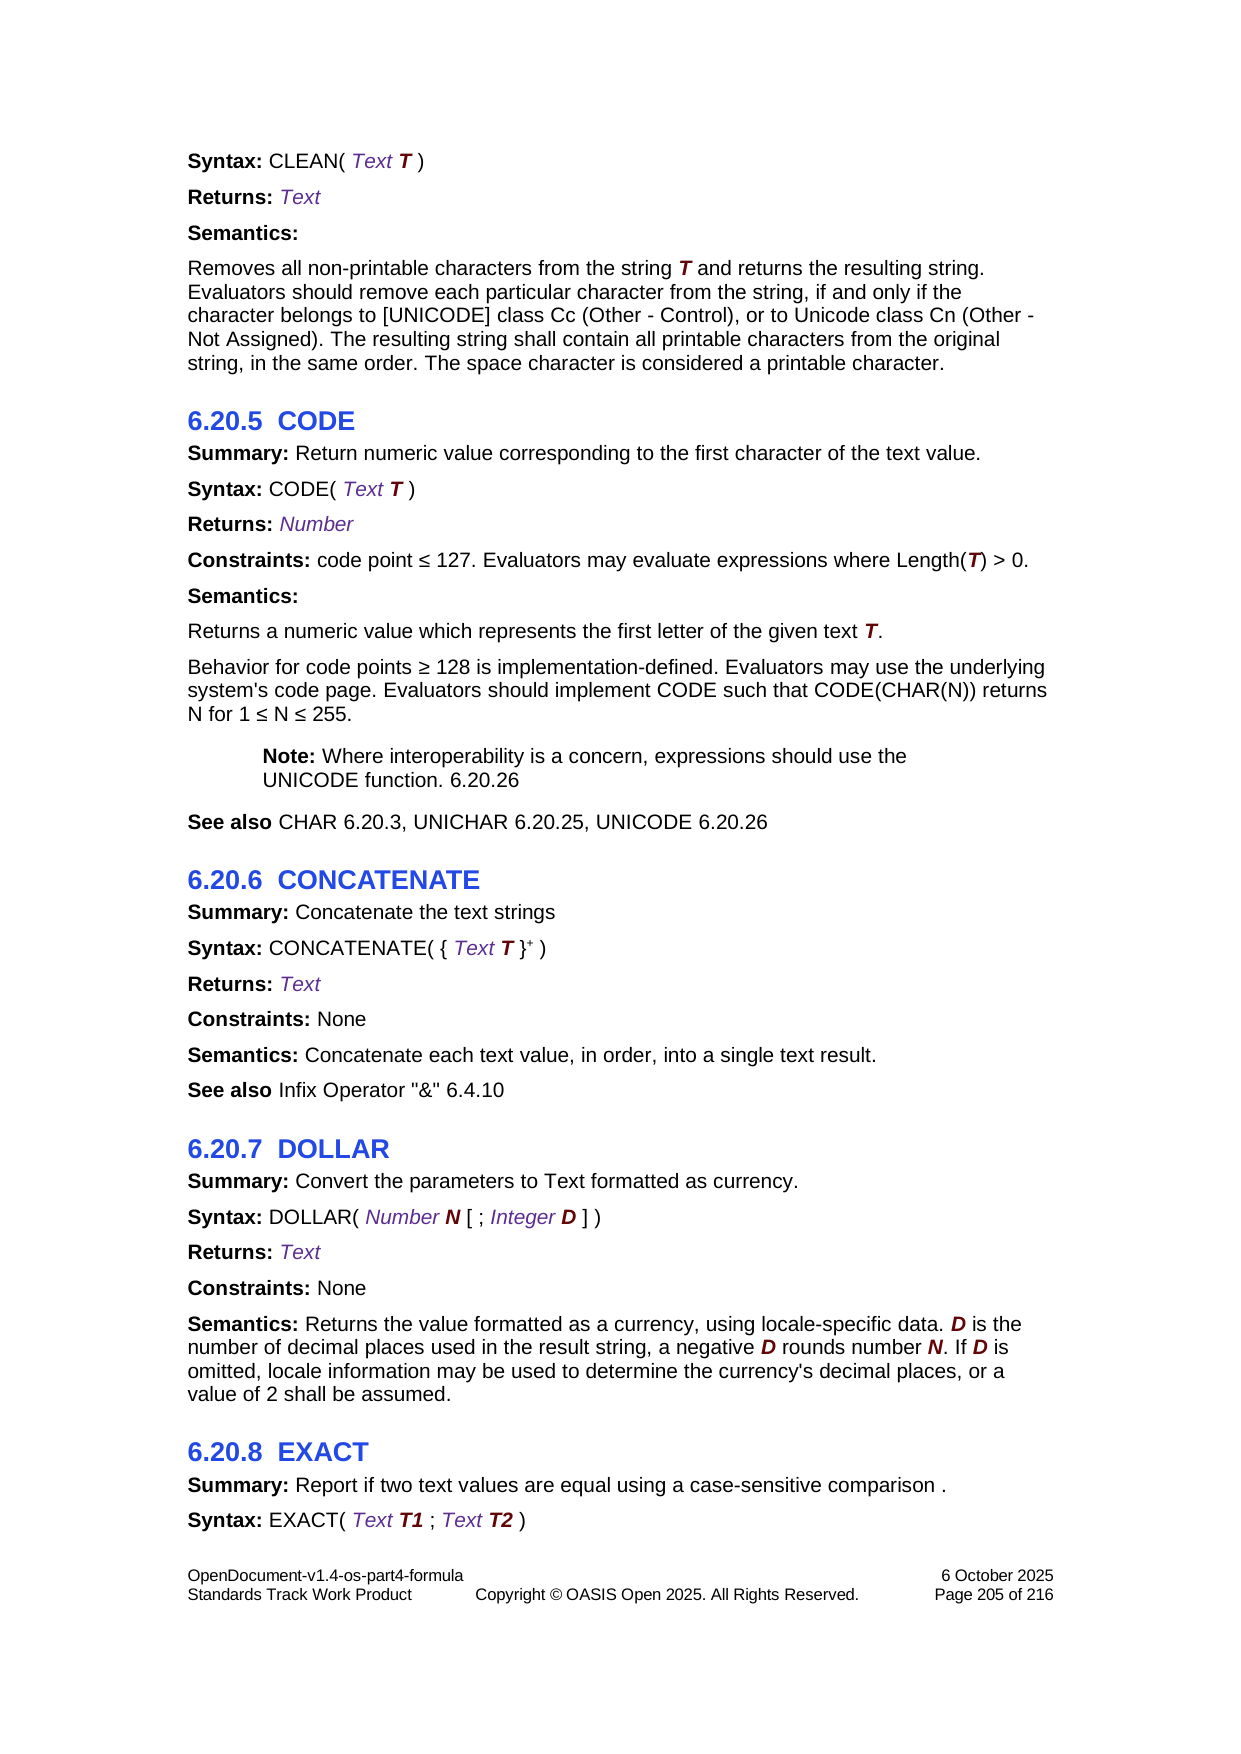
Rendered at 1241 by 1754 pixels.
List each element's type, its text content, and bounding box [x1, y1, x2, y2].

text Syntax: EXACT( Text T1 ; Text T2 ) [187, 1509, 1053, 1532]
text Summary: Convert the parameters to Text formatted as currency. [187, 1169, 1053, 1193]
text Returns: Text [187, 186, 1053, 209]
text Constraints: None [187, 1008, 1053, 1031]
text See also Infix Operator "&" 6.4.10 [187, 1079, 1053, 1102]
text Semantics: Concatenate each text value, in order, into a single text result. [187, 1043, 1053, 1067]
text Constraints: code point ≤ 127. Evaluators may evaluate expressions where Length(T) > 0. [187, 548, 1053, 572]
text Summary: Return numeric value corresponding to the first character of the text value. [187, 442, 1053, 465]
text Returns: Text [187, 1241, 1053, 1264]
subtitle CODE [187, 406, 1053, 436]
text Summary: Concatenate the text strings [187, 901, 1053, 924]
text Returns: Text [187, 972, 1053, 996]
text Constraints: None [187, 1276, 1053, 1300]
text Semantics: [187, 221, 1053, 245]
subtitle CONCATENATE [187, 865, 1053, 895]
text Syntax: CODE( Text T ) [187, 477, 1053, 501]
subtitle EXACT [187, 1437, 1053, 1467]
text Summary: Report if two text values are equal using a case-sensitive comparison . [187, 1473, 1053, 1497]
text Syntax: CONCATENATE( { Text T }+ ) [187, 936, 1053, 960]
text Syntax: DOLLAR( Number N [ ; Integer D ] ) [187, 1205, 1053, 1229]
text Returns a numeric value which represents the first letter of the given text T. [187, 620, 1053, 643]
text See also CHAR 6.20.3, UNICHAR 6.20.25, UNICODE 6.20.26 [187, 810, 1053, 834]
text Note: Where interoperability is a concern, expressions should use the UNICODE function. 6.20.26 [262, 744, 978, 792]
text Syntax: CLEAN( Text T ) [187, 150, 1053, 173]
text Removes all non-printable characters from the string T and returns the resulting string. Evaluators should remove each particular character from the string, if and only if the character belongs to [UNICODE] class Cc (Other - Control), or to Unicode class Cn (Other - Not Assigned). The resulting string shall contain all printable characters from the original string, in the same order. The space character is considered a printable character. [187, 257, 1053, 374]
text Returns: Number [187, 513, 1053, 536]
text Behavior for code points ≥ 128 is implementation-defined. Evaluators may use the underlying system's code page. Evaluators should implement CODE such that CODE(CHAR(N)) returns N for 1 ≤ N ≤ 255. [187, 655, 1053, 726]
text Semantics: Returns the value formatted as a currency, using locale-specific data. D is the number of decimal places used in the result string, a negative D rounds number N. If D is omitted, locale information may be used to determine the currency's decimal places, or a value of 2 shall be assumed. [187, 1312, 1053, 1406]
text Semantics: [187, 584, 1053, 608]
subtitle DOLLAR [187, 1133, 1053, 1163]
